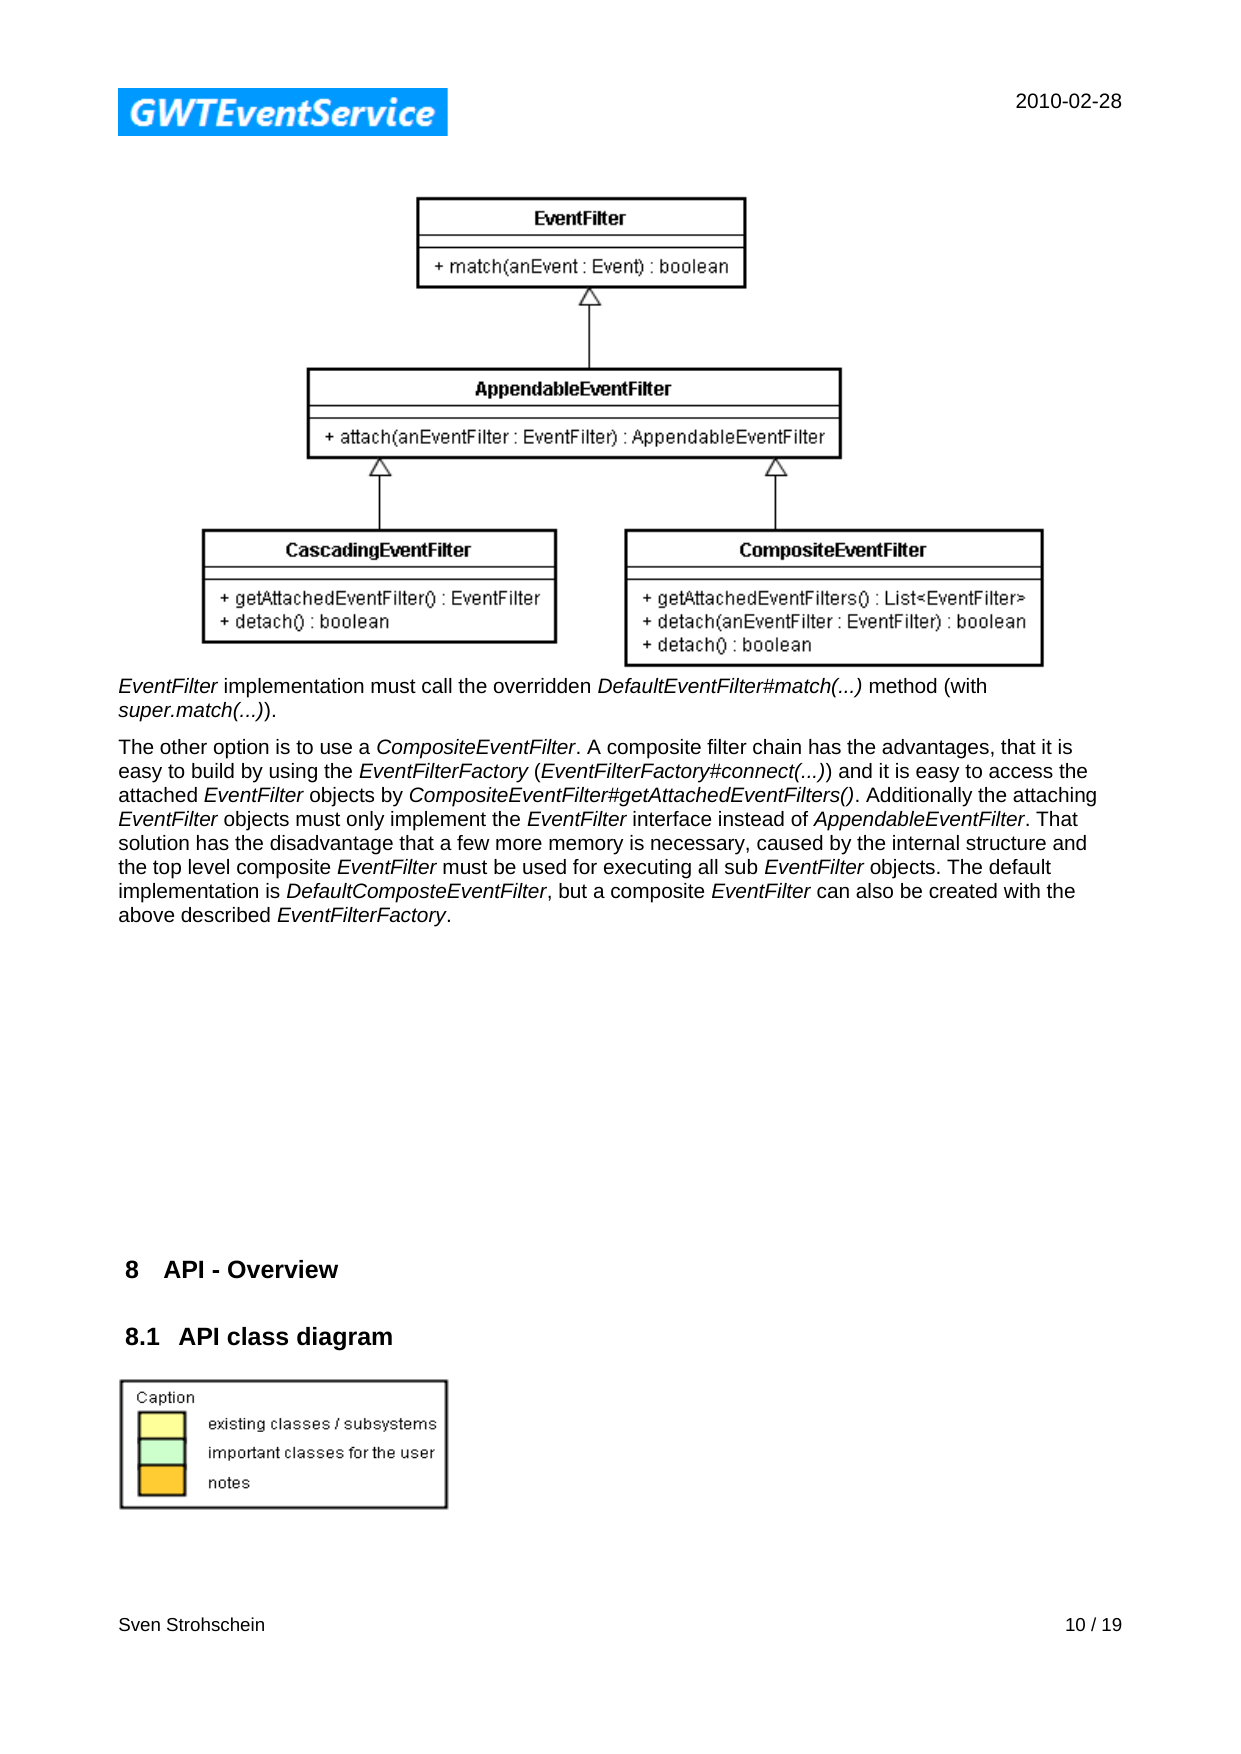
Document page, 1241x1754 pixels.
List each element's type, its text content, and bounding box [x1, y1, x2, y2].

picture [118, 1373, 457, 1511]
subtitle API class diagram [118, 1322, 1122, 1351]
text EventFilter implementation must call the overridden DefaultEventFilter#match(...) method (with super.match(...)). [118, 171, 1122, 722]
text The other option is to use a CompositeEventFilter. A composite filter chain has the advantages, that it is easy to build by using the EventFilterFactory (EventFilterFactory#connect(...)) and it is easy to access the attached EventFilter objects by CompositeEventFilter#getAttachedEventFilters(). Additionally the attaching EventFilter objects must only implement the EventFilter interface instead of AppendableEventFilter. That solution has the disadvantage that a few more memory is necessary, caused by the internal structure and the top level composite EventFilter must be used for executing all sub EventFilter objects. The default implementation is DefaultComposteEventFilter, but a composite EventFilter can also be created with the above described EventFilterFactory. [118, 735, 1122, 926]
subtitle API - Overview [118, 1256, 1122, 1284]
picture [118, 88, 448, 136]
